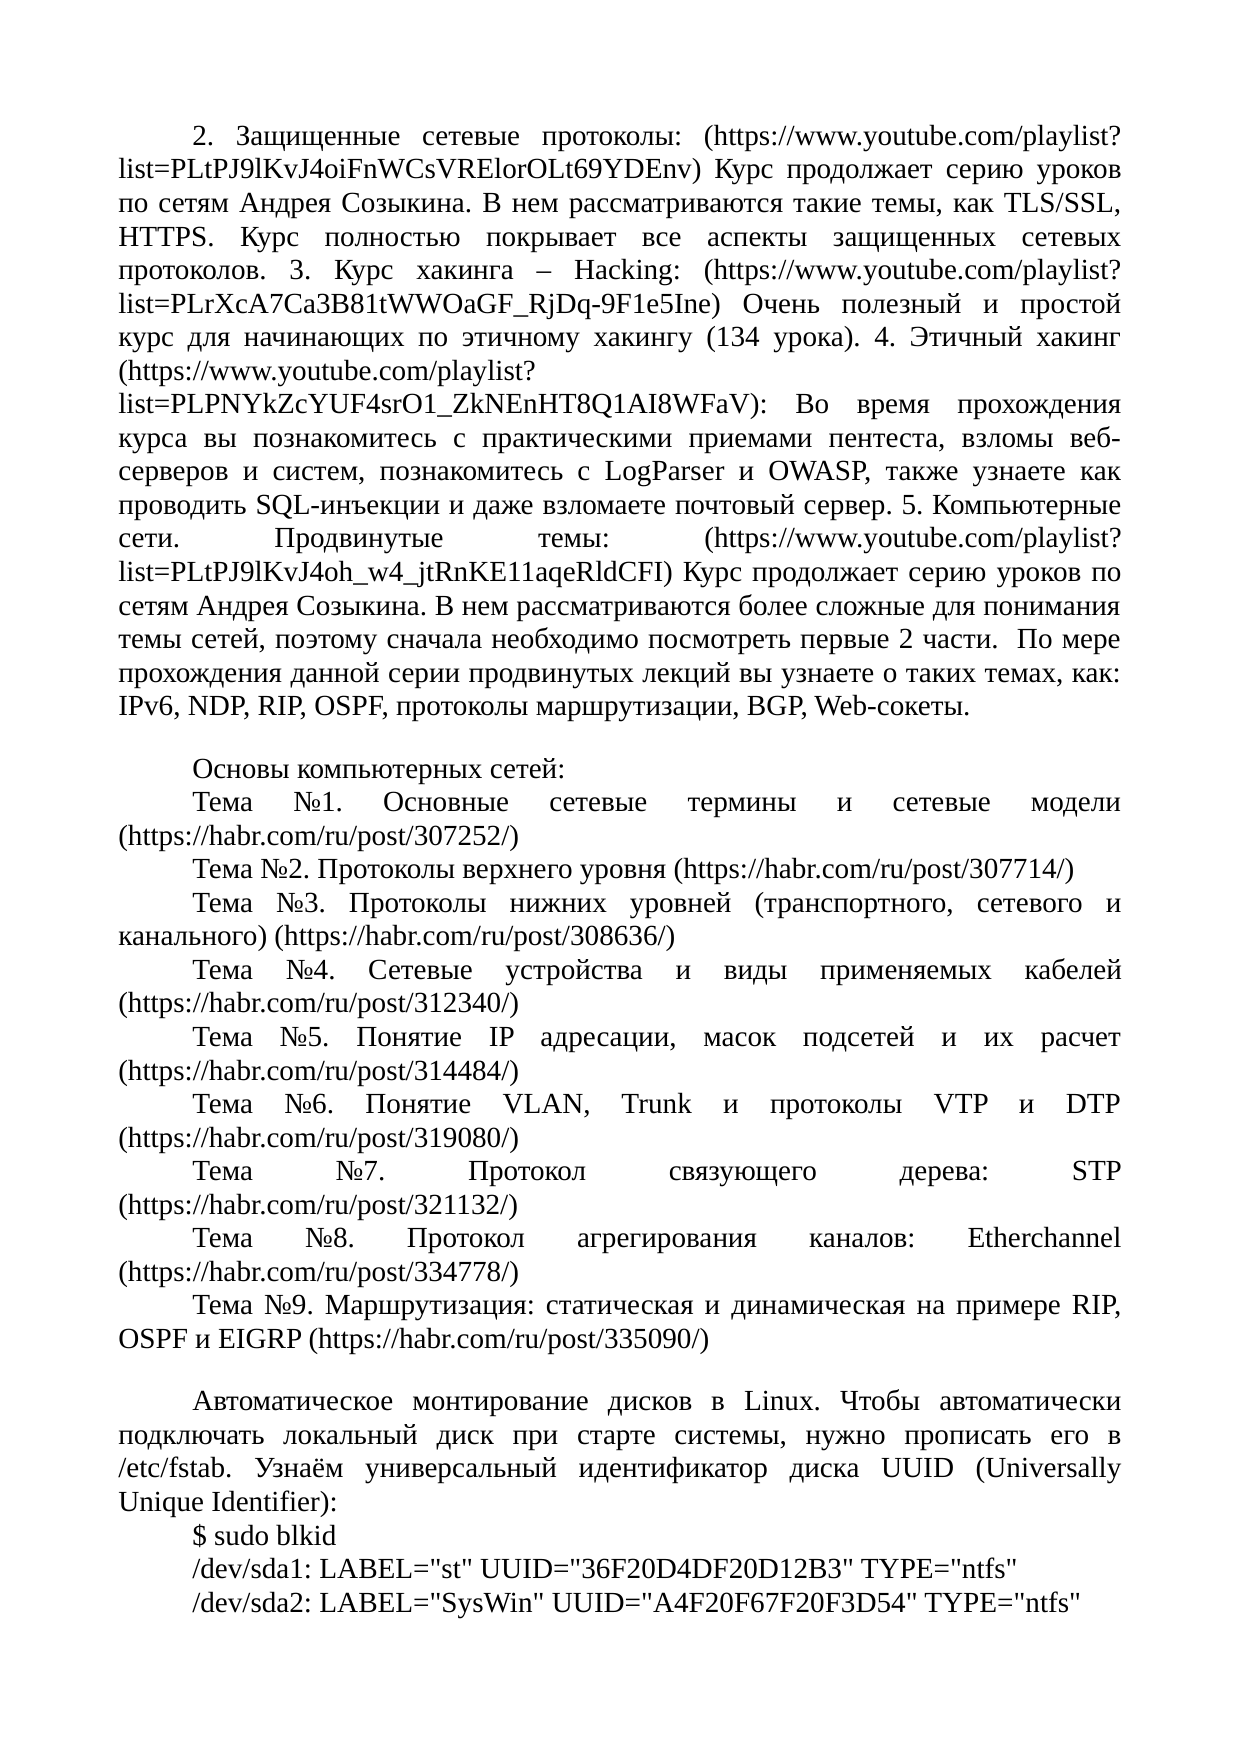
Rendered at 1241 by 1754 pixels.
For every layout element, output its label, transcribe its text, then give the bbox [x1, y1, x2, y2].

text Тема №5. Понятие IP адресации, масок подсетей и их расчет (https://habr.com/ru/post/314484/) [118, 1019, 1122, 1086]
text Тема №4. Сетевые устройства и виды применяемых кабелей (https://habr.com/ru/post/312340/) [118, 952, 1122, 1019]
text $ sudo blkid [118, 1518, 1122, 1551]
text Тема №7. Протокол связующего дерева: STP (https://habr.com/ru/post/321132/) [118, 1153, 1122, 1220]
text Тема №8. Протокол агрегирования каналов: Etherchannel (https://habr.com/ru/post/334778/) [118, 1220, 1122, 1287]
text Тема №6. Понятие VLAN, Trunk и протоколы VTP и DTP (https://habr.com/ru/post/319080/) [118, 1086, 1122, 1153]
text Основы компьютерных сетей: [118, 751, 1122, 784]
text Тема №2. Протоколы верхнего уровня (https://habr.com/ru/post/307714/) [118, 851, 1122, 885]
text /dev/sda1: LABEL="st" UUID="36F20D4DF20D12B3" TYPE="ntfs" [118, 1551, 1122, 1585]
text Тема №9. Маршрутизация: статическая и динамическая на примере RIP, OSPF и EIGRP (https://habr.com/ru/post/335090/) [118, 1287, 1122, 1354]
text 2. Защищенные сетевые протоколы: (https://www.youtube.com/playlist?list=PLtPJ9lKvJ4oiFnWCsVRElorOLt69YDEnv) Курс продолжает серию уроков по сетям Андрея Созыкина. В нем рассматриваются такие темы, как TLS/SSL, HTTPS. Курс полностью покрывает все аспекты защищенных сетевых протоколов. 3. Курс хакинга – Hacking: (https://www.youtube.com/playlist?list=PLrXcA7Ca3B81tWWOaGF_RjDq-9F1e5Ine) Очень полезный и простой курс для начинающих по этичному хакингу (134 урока). 4. Этичный хакинг (https://www.youtube.com/playlist?list=PLPNYkZcYUF4srO1_ZkNEnHT8Q1AI8WFaV): Во время прохождения курса вы познакомитесь с практическими приемами пентеста, взломы веб-серверов и систем, познакомитесь с LogParser и OWASP, также узнаете как проводить SQL-инъекции и даже взломаете почтовый сервер. 5. Компьютерные сети. Продвинутые темы: (https://www.youtube.com/playlist?list=PLtPJ9lKvJ4oh_w4_jtRnKE11aqeRldCFI) Курс продолжает серию уроков по сетям Андрея Созыкина. В нем рассматриваются более сложные для понимания темы сетей, поэтому сначала необходимо посмотреть первые 2 части. По мере прохождения данной серии продвинутых лекций вы узнаете о таких темах, как: IPv6, NDP, RIP, OSPF, протоколы маршрутизации, BGP, Web-сокеты. [118, 118, 1122, 722]
text Тема №3. Протоколы нижних уровней (транспортного, сетевого и канального) (https://habr.com/ru/post/308636/) [118, 885, 1122, 952]
text Автоматическое монтирование дисков в Linux. Чтобы автоматически подключать локальный диск при старте системы, нужно прописать его в /etc/fstab. Узнаём универсальный идентификатор диска UUID (Universally Unique Identifier): [118, 1383, 1122, 1518]
text Тема №1. Основные сетевые термины и сетевые модели (https://habr.com/ru/post/307252/) [118, 784, 1122, 851]
text /dev/sda2: LABEL="SysWin" UUID="A4F20F67F20F3D54" TYPE="ntfs" [118, 1585, 1122, 1618]
